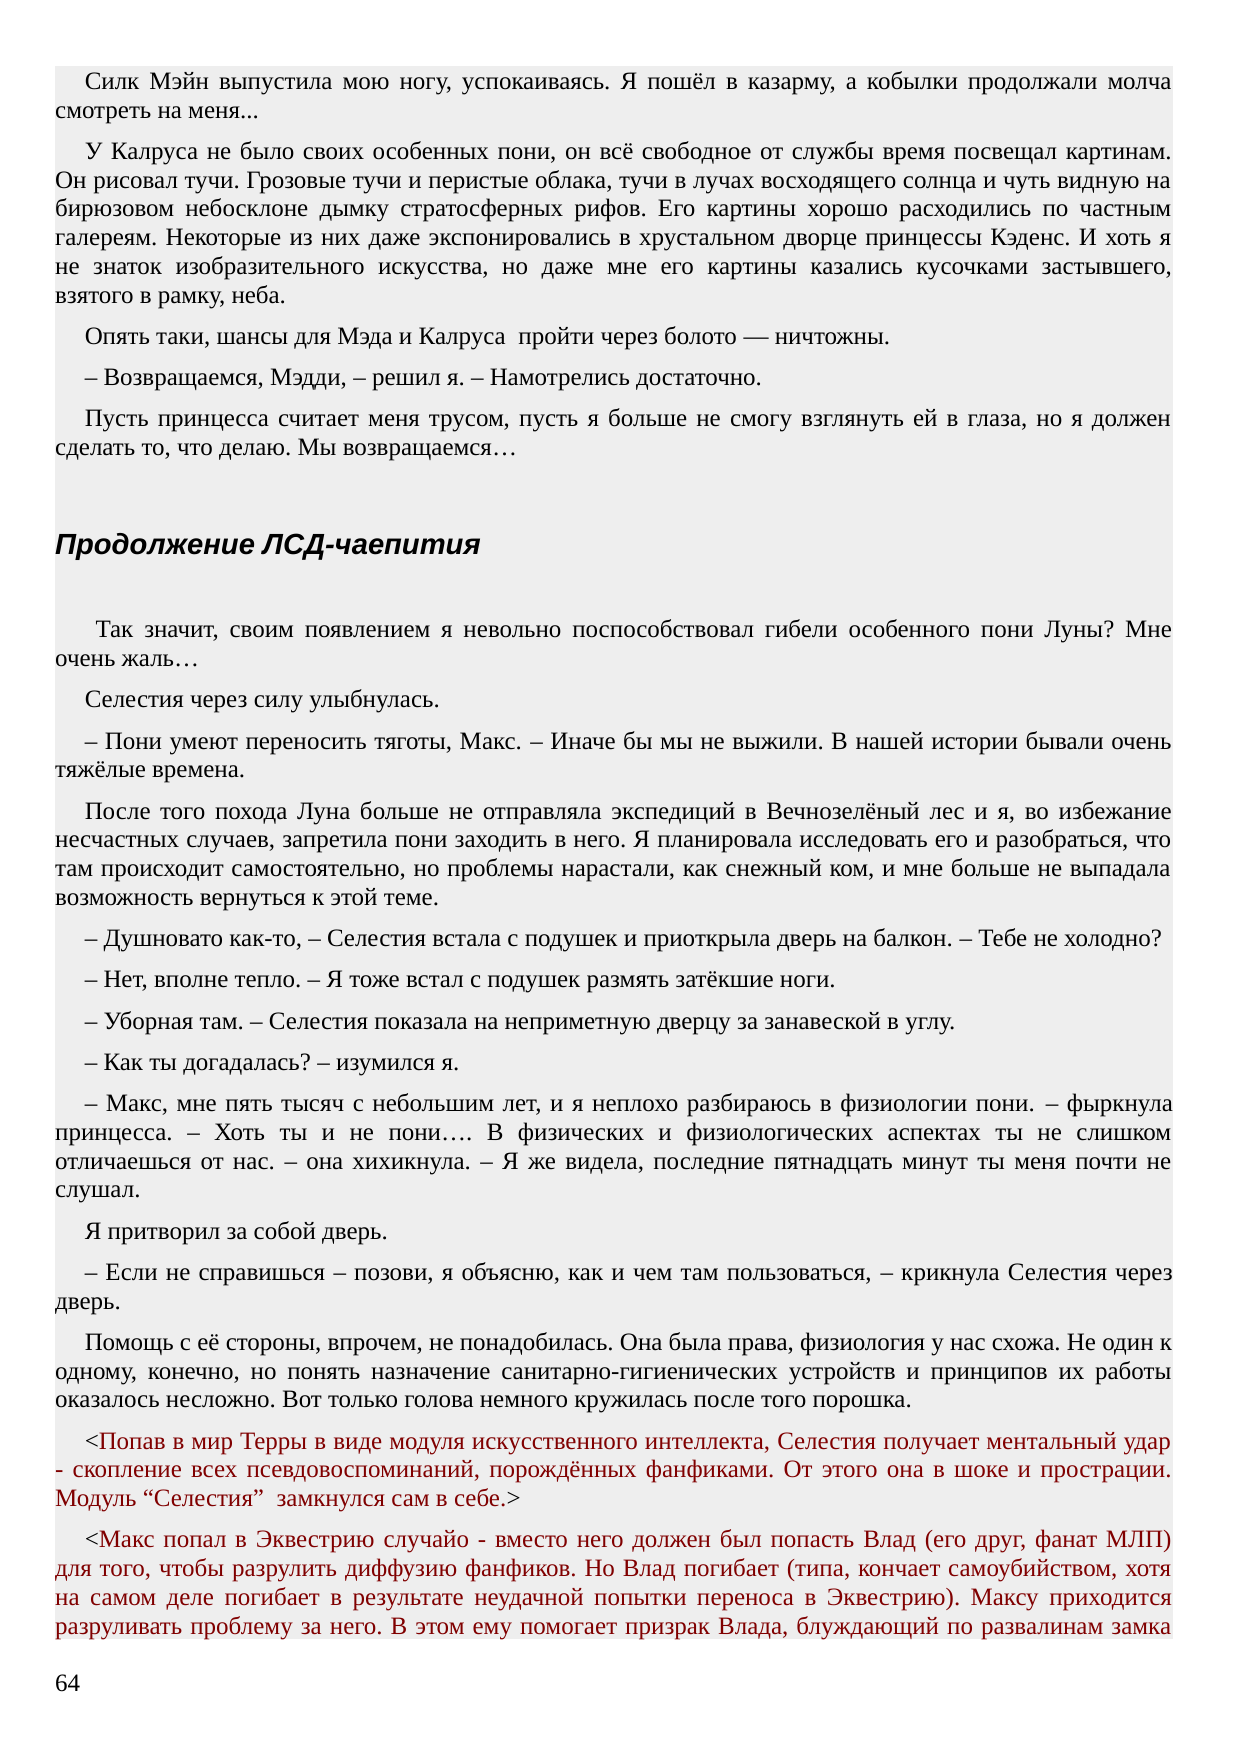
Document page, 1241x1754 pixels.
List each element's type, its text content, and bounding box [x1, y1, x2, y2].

text – Пони умеют переносить тяготы, Макс. – Иначе бы мы не выжили. В нашей истории бывали очень тяжёлые времена. [55, 726, 1173, 783]
text Опять таки, шансы для Мэда и Калруса пройти через болото — ничтожны. [55, 321, 1173, 350]
subtitle Продолжение ЛСД-чаепития [55, 527, 1173, 561]
text – Нет, вполне тепло. – Я тоже встал с подушек размять затёкшие ноги. [55, 964, 1173, 993]
text Так значит, своим появлением я невольно поспособствовал гибели особенного пони Луны? Мне очень жаль… [55, 614, 1173, 672]
text – Уборная там. – Селестия показала на неприметную дверцу за занавеской в углу. [55, 1006, 1173, 1034]
text Силк Мэйн выпустила мою ногу, успокаиваясь. Я пошёл в казарму, а кобылки продолжали молча смотреть на меня... [55, 66, 1173, 123]
text – Макс, мне пять тысяч с небольшим лет, и я неплохо разбираюсь в физиологии пони. – фыркнула принцесса. – Хоть ты и не пони…. В физических и физиологических аспектах ты не слишком отличаешься от нас. – она хихикнула. – Я же видела, последние пятнадцать минут ты меня почти не слушал. [55, 1088, 1173, 1203]
text – Душновато как-то, – Селестия встала с подушек и приоткрыла дверь на балкон. – Тебе не холодно? [55, 923, 1173, 952]
text – Если не справишься – позови, я объясню, как и чем там пользоваться, – крикнула Селестия через дверь. [55, 1257, 1173, 1314]
text <Макс попал в Эквестрию случайо - вместо него должен был попасть Влад (его друг, фанат МЛП) для того, чтобы разрулить диффузию фанфиков. Но Влад погибает (типа, кончает самоубийством, хотя на самом деле погибает в результате неудачной попытки переноса в Эквестрию). Максу приходится разруливать проблему за него. В этом ему помогает призрак Влада, блуждающий по развалинам замка [55, 1524, 1173, 1639]
text <Попав в мир Терры в виде модуля искусственного интеллекта, Селестия получает ментальный удар - скопление всех псевдовоспоминаний, порождённых фанфиками. От этого она в шоке и прострации. Модуль “Селестия” замкнулся сам в себе.> [55, 1426, 1173, 1512]
text У Калруса не было своих особенных пони, он всё свободное от службы время посвещал картинам. Он рисовал тучи. Грозовые тучи и перистые облака, тучи в лучах восходящего солнца и чуть видную на бирюзовом небосклоне дымку стратосферных рифов. Его картины хорошо расходились по частным галереям. Некоторые из них даже экспонировались в хрустальном дворце принцессы Кэденс. И хоть я не знаток изобразительного искусства, но даже мне его картины казались кусочками застывшего, взятого в рамку, неба. [55, 136, 1173, 308]
text Пусть принцесса считает меня трусом, пусть я больше не смогу взглянуть ей в глаза, но я должен сделать то, что делаю. Мы возвращаемся… [55, 403, 1173, 461]
text Селестия через силу улыбнулась. [55, 684, 1173, 713]
text – Возвращаемся, Мэдди, – решил я. – Намотрелись достаточно. [55, 362, 1173, 391]
text Помощь с её стороны, впрочем, не понадобилась. Она была права, физиология у нас схожа. Не один к одному, конечно, но понять назначение санитарно-гигиенических устройств и принципов их работы оказалось несложно. Вот только голова немного кружилась после того порошка. [55, 1327, 1173, 1413]
text Я притворил за собой дверь. [55, 1216, 1173, 1244]
text После того похода Луна больше не отправляла экспедиций в Вечнозелёный лес и я, во избежание несчастных случаев, запретила пони заходить в него. Я планировала исследовать его и разобраться, что там происходит самостоятельно, но проблемы нарастали, как снежный ком, и мне больше не выпадала возможность вернуться к этой теме. [55, 796, 1173, 911]
text – Как ты догадалась? – изумился я. [55, 1047, 1173, 1076]
